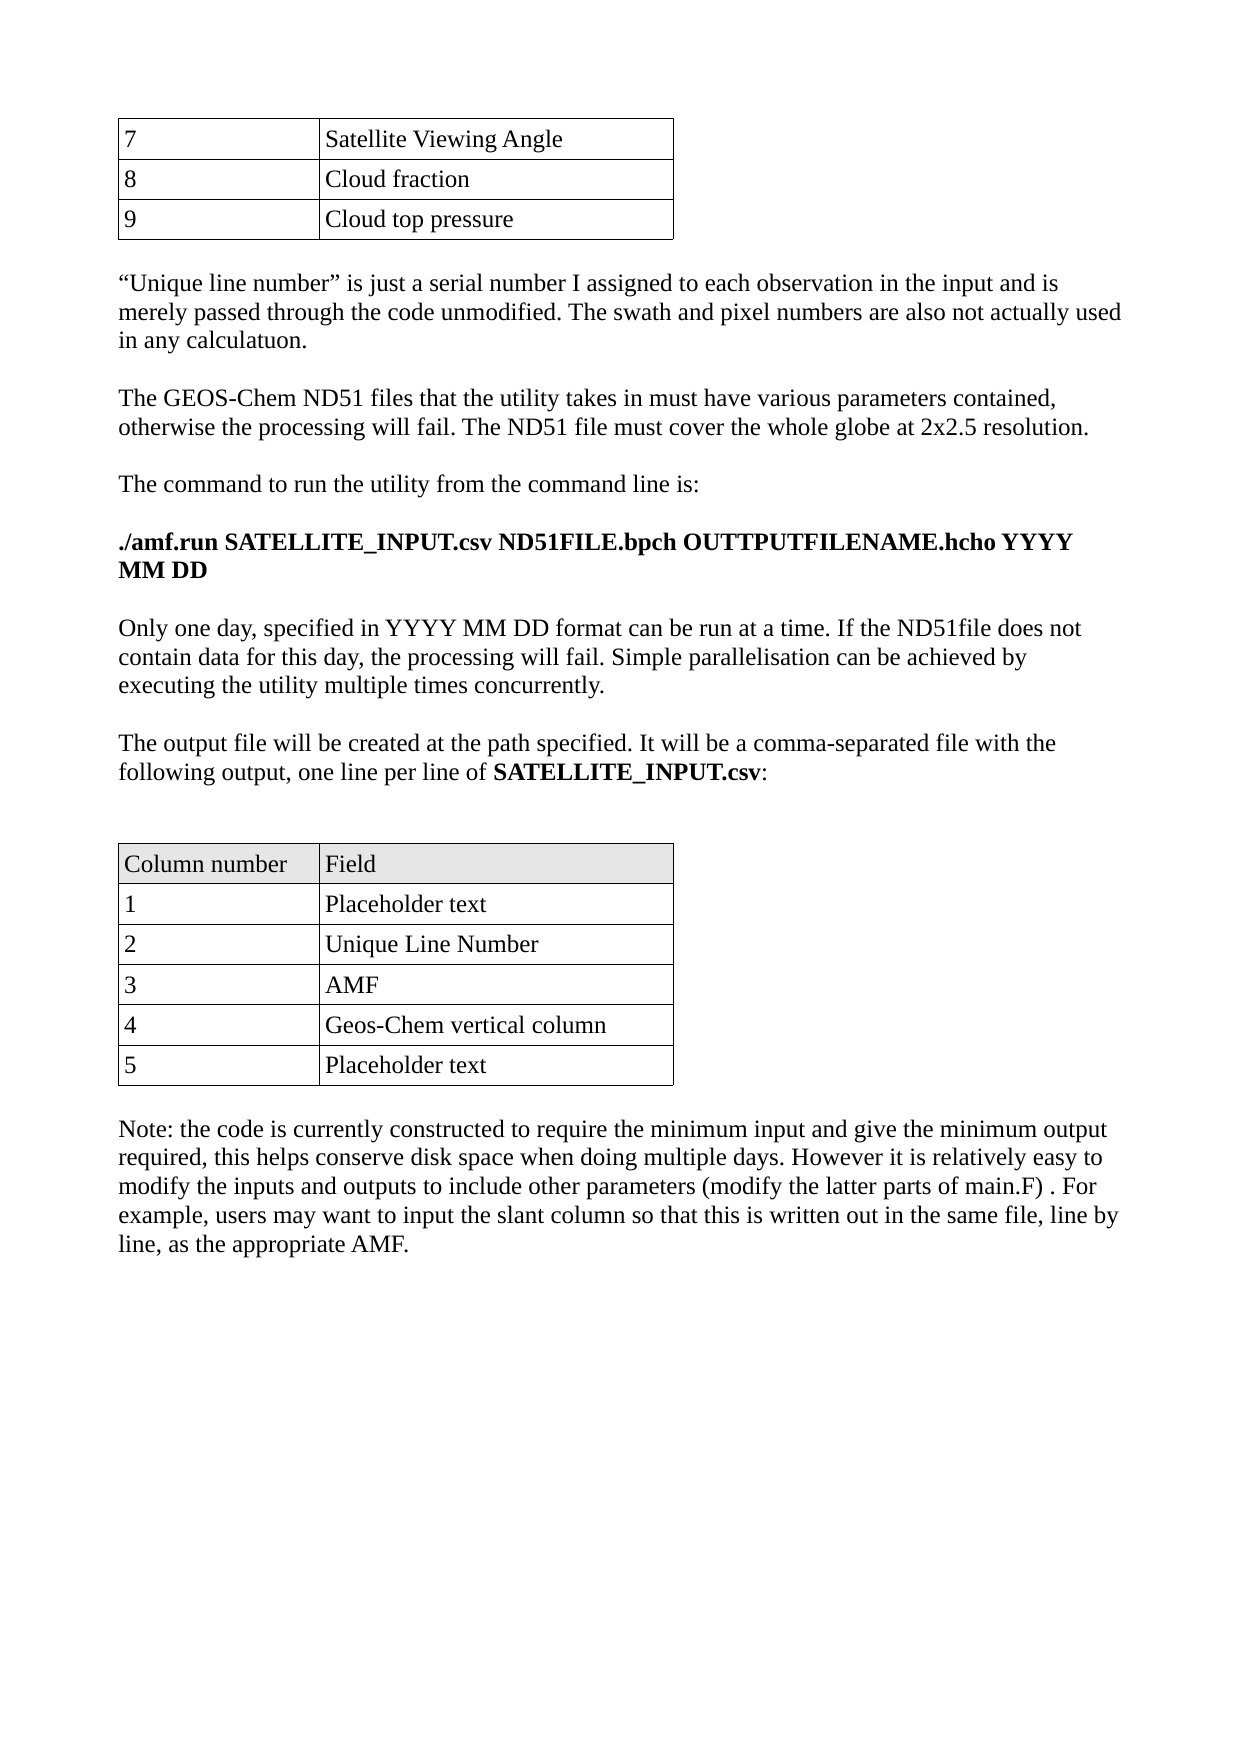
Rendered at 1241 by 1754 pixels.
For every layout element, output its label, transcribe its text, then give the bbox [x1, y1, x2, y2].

table_cell 4 [119, 1005, 319, 1044]
table_cell Cloud fraction [320, 160, 673, 199]
table_cell Placeholder text [320, 1046, 673, 1085]
table_cell Cloud top pressure [320, 200, 673, 239]
table_cell AMF [320, 965, 673, 1004]
text The command to run the utility from the command line is: [118, 469, 1122, 498]
table_cell 9 [119, 200, 319, 239]
table_cell 8 [119, 160, 319, 199]
text ./amf.run SATELLITE_INPUT.csv ND51FILE.bpch OUTTPUTFILENAME.hcho YYYY MM DD [118, 527, 1122, 584]
table_cell Placeholder text [320, 884, 673, 923]
table_cell 7 [119, 119, 319, 158]
table_cell Geos-Chem vertical column [320, 1005, 673, 1044]
table_cell 5 [119, 1046, 319, 1085]
table_cell Unique Line Number [320, 925, 673, 964]
text The output file will be created at the path specified. It will be a comma-separated file with the following output, one line per line of SATELLITE_INPUT.csv: [118, 728, 1122, 785]
table_header Column number [119, 844, 319, 883]
table_cell 1 [119, 884, 319, 923]
text “Unique line number” is just a serial number I assigned to each observation in the input and is merely passed through the code unmodified. The swath and pixel numbers are also not actually used in any calculatuon. [118, 268, 1122, 354]
table_cell 3 [119, 965, 319, 1004]
table_cell 2 [119, 925, 319, 964]
table_header Field [320, 844, 673, 883]
text The GEOS-Chem ND51 files that the utility takes in must have various parameters contained, otherwise the processing will fail. The ND51 file must cover the whole globe at 2x2.5 resolution. [118, 383, 1122, 440]
text Only one day, specified in YYYY MM DD format can be run at a time. If the ND51file does not contain data for this day, the processing will fail. Simple parallelisation can be achieved by executing the utility multiple times concurrently. [118, 613, 1122, 699]
text Note: the code is currently constructed to require the minimum input and give the minimum output required, this helps conserve disk space when doing multiple days. However it is relatively easy to modify the inputs and outputs to include other parameters (modify the latter parts of main.F) . For example, users may want to input the slant column so that this is written out in the same file, line by line, as the appropriate AMF. [118, 1114, 1122, 1257]
table_cell Satellite Viewing Angle [320, 119, 673, 158]
